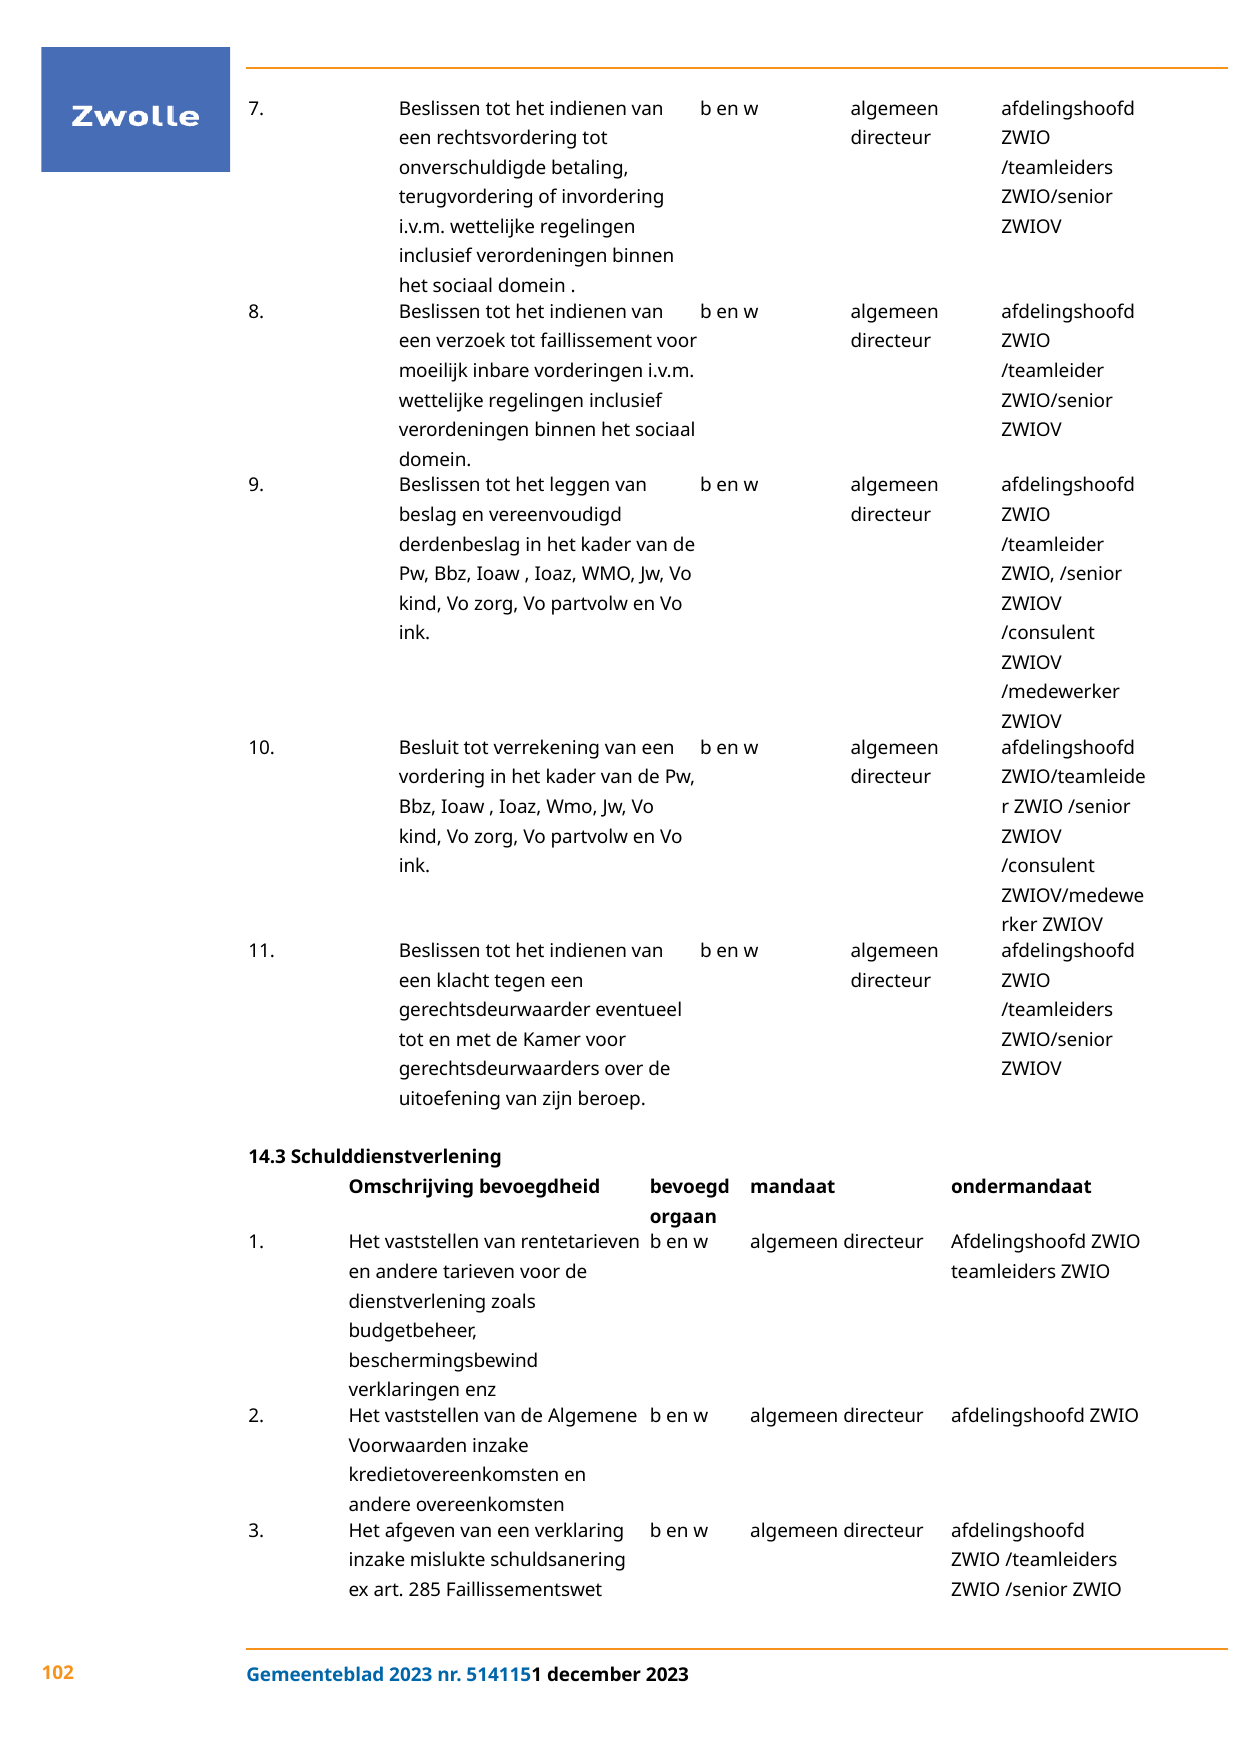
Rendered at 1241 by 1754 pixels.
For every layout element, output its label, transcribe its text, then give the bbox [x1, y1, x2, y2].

table_cell afdelingshoofd ZWIO [951, 1403, 1152, 1517]
table_cell algemeen directeur [750, 1229, 951, 1402]
table_cell b en w [700, 298, 850, 472]
table_cell b en w [700, 937, 850, 1111]
table_cell b en w [700, 95, 850, 298]
table_cell afdelingshoofd ZWIO /teamleiders ZWIO/senior ZWIOV [1001, 937, 1152, 1111]
table_cell algemeen directeur [750, 1517, 951, 1602]
table_cell 10. [248, 734, 398, 937]
table_cell b en w [650, 1517, 750, 1602]
table_header mandaat [750, 1174, 951, 1229]
table_cell Beslissen tot het indienen van een klacht tegen een gerechtsdeurwaarder eventueel tot en met de Kamer voor gerechtsdeurwaarders over de uitoefening van zijn beroep. [399, 937, 700, 1111]
table_cell Het afgeven van een verklaring inzake mislukte schuldsanering ex art. 285 Faillissementswet [348, 1517, 649, 1602]
table_cell 3. [248, 1517, 348, 1602]
table_cell afdelingshoofd ZWIO /teamleiders ZWIO /senior ZWIO [951, 1517, 1152, 1602]
table_cell 9. [248, 472, 398, 734]
table_cell algemeen directeur [750, 1403, 951, 1517]
table_cell b en w [700, 734, 850, 937]
table_cell algemeen directeur [850, 472, 1001, 734]
table_cell Afdelingshoofd ZWIO teamleiders ZWIO [951, 1229, 1152, 1402]
table_cell b en w [650, 1403, 750, 1517]
table_header Omschrijving bevoegdheid [348, 1174, 649, 1229]
table_cell Beslissen tot het indienen van een rechtsvordering tot onverschuldigde betaling, terugvordering of invordering i.v.m. wettelijke regelingen inclusief verordeningen binnen het sociaal domein . [399, 95, 700, 298]
picture [41, 47, 231, 172]
table_cell 11. [248, 937, 398, 1111]
table_cell b en w [650, 1229, 750, 1402]
table_cell Beslissen tot het indienen van een verzoek tot faillissement voor moeilijk inbare vorderingen i.v.m. wettelijke regelingen inclusief verordeningen binnen het sociaal domein. [399, 298, 700, 472]
table_header [248, 1174, 348, 1229]
table_cell afdelingshoofd ZWIO /teamleiders ZWIO/senior ZWIOV [1001, 95, 1152, 298]
table_cell algemeen directeur [850, 937, 1001, 1111]
table_cell afdelingshoofd ZWIO/teamleider ZWIO /senior ZWIOV /consulent ZWIOV/medewerker ZWIOV [1001, 734, 1152, 937]
table_cell 8. [248, 298, 398, 472]
table_cell Besluit tot verrekening van een vordering in het kader van de Pw, Bbz, Ioaw , Ioaz, Wmo, Jw, Vo kind, Vo zorg, Vo partvolw en Vo ink. [399, 734, 700, 937]
table_cell Het vaststellen van de Algemene Voorwaarden inzake kredietovereenkomsten en andere overeenkomsten [348, 1403, 649, 1517]
table_cell Beslissen tot het leggen van beslag en vereenvoudigd derdenbeslag in het kader van de Pw, Bbz, Ioaw , Ioaz, WMO, Jw, Vo kind, Vo zorg, Vo partvolw en Vo ink. [399, 472, 700, 734]
table_cell algemeen directeur [850, 95, 1001, 298]
table_cell algemeen directeur [850, 734, 1001, 937]
table_cell 7. [248, 95, 398, 298]
table_cell algemeen directeur [850, 298, 1001, 472]
table_cell afdelingshoofd ZWIO /teamleider ZWIO, /senior ZWIOV /consulent ZWIOV /medewerker ZWIOV [1001, 472, 1152, 734]
table_header bevoegd orgaan [650, 1174, 750, 1229]
table_cell 1. [248, 1229, 348, 1402]
text 14.3 Schulddienstverlening [248, 1144, 1152, 1169]
table_cell 2. [248, 1403, 348, 1517]
table_cell afdelingshoofd ZWIO /teamleider ZWIO/senior ZWIOV [1001, 298, 1152, 472]
table_cell b en w [700, 472, 850, 734]
table_header ondermandaat [951, 1174, 1152, 1229]
table_cell Het vaststellen van rentetarieven en andere tarieven voor de dienstverlening zoals budgetbeheer, beschermingsbewind verklaringen enz [348, 1229, 649, 1402]
